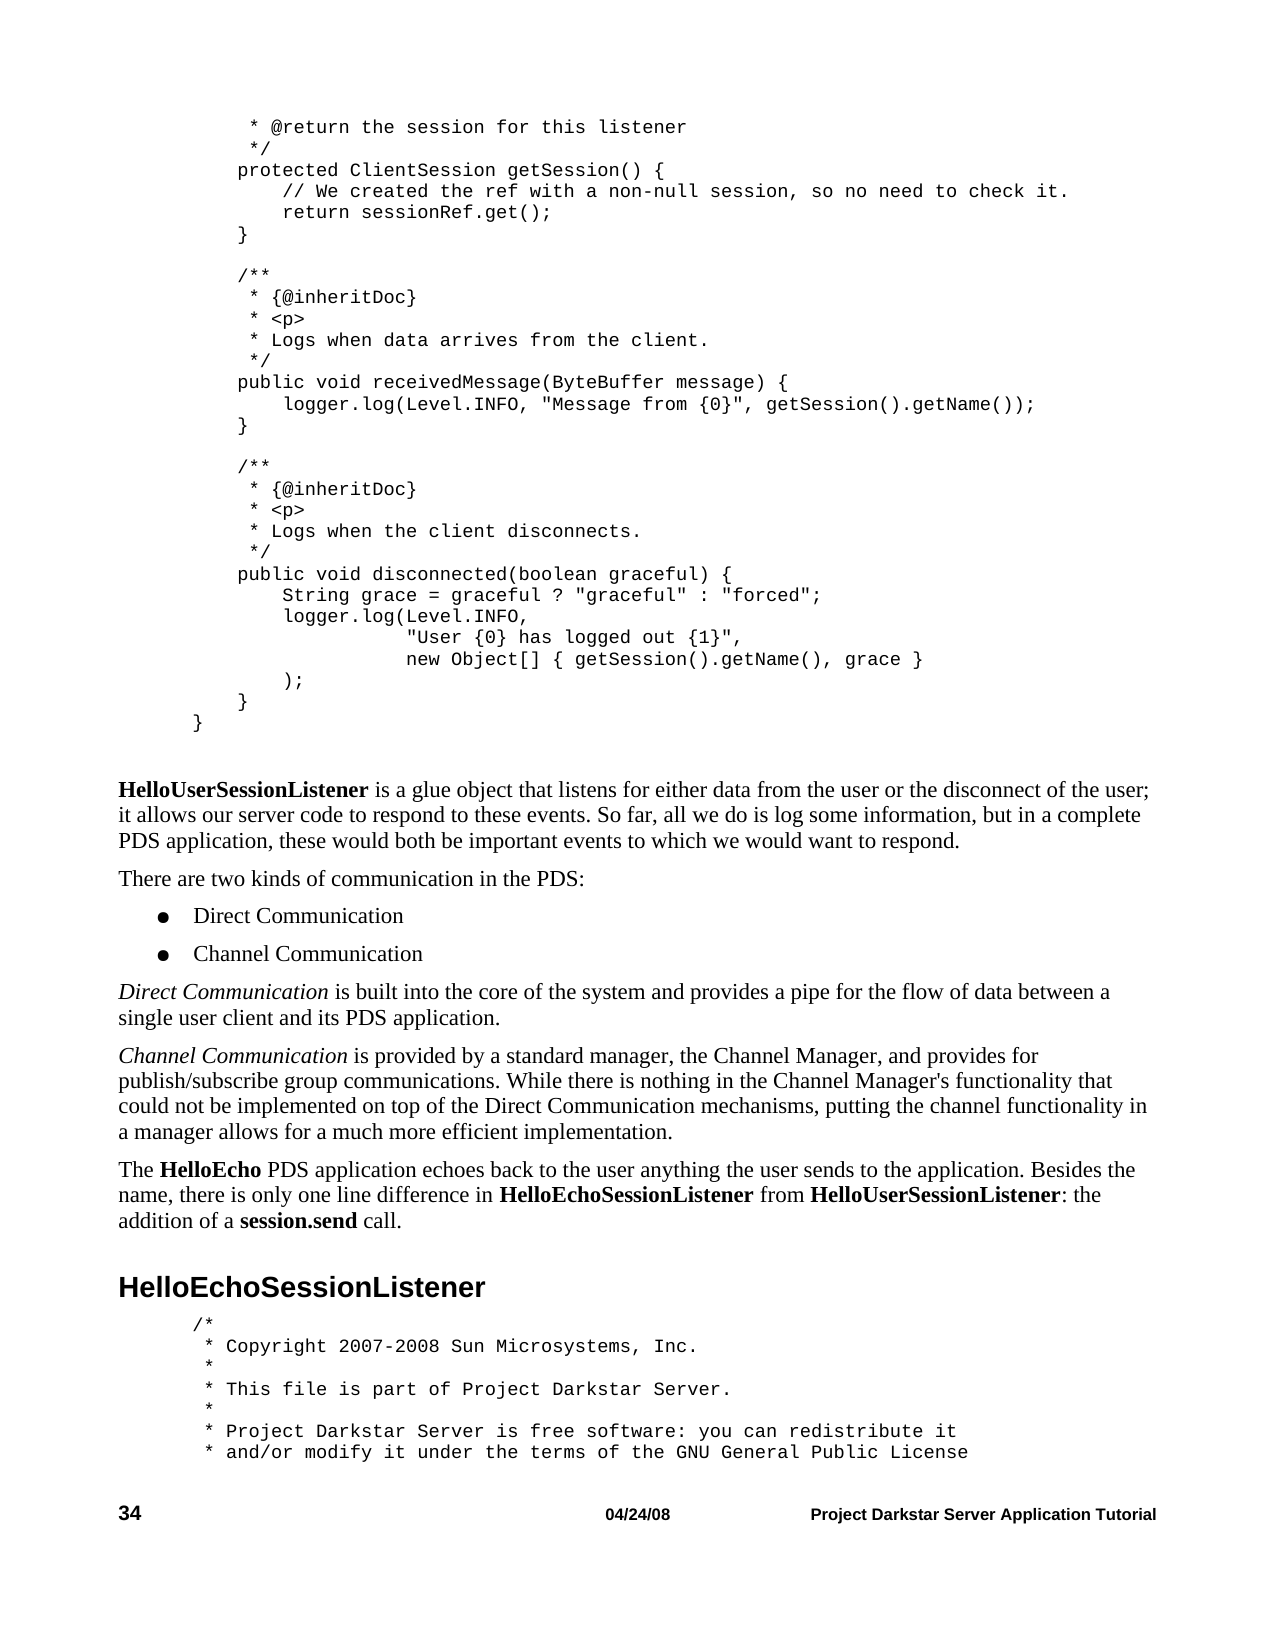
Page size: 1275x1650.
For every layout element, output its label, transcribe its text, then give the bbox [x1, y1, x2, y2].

text Channel Communication is provided by a standard manager, the Channel Manager, and provides for publish/subscribe group communications. While there is nothing in the Channel Manager's functionality that could not be implemented on top of the Direct Communication mechanisms, putting the channel functionality in a manager allows for a much more efficient implementation. [118, 1043, 1157, 1144]
text * [192, 1401, 1098, 1422]
text * and/or modify it under the terms of the GNU General Public License [192, 1443, 1098, 1464]
text HelloUserSessionListener is a glue object that listens for either data from the user or the disconnect of the user; it allows our server code to respond to these events. So far, all we do is log some information, but in a complete PDS application, these would both be important events to which we would want to respond. [118, 777, 1157, 853]
text Direct Communication is built into the core of the system and provides a pipe for the flow of data between a single user client and its PDS application. [118, 979, 1157, 1030]
text new Object[] { getSession().getName(), grace } [192, 649, 1098, 671]
list Direct Communication [156, 903, 1157, 929]
text } [192, 416, 1098, 437]
text /** [192, 267, 1098, 288]
text */ [192, 139, 1098, 161]
text * <p> [192, 501, 1098, 522]
text return sessionRef.get(); [192, 203, 1098, 224]
text public void receivedMessage(ByteBuffer message) { [192, 373, 1098, 394]
text * <p> [192, 309, 1098, 331]
text /** [192, 458, 1098, 479]
text } [192, 692, 1098, 713]
text * [192, 1358, 1098, 1379]
text * Copyright 2007-2008 Sun Microsystems, Inc. [192, 1337, 1098, 1358]
text * {@inheritDoc} [192, 479, 1098, 501]
text * @return the session for this listener [192, 118, 1098, 139]
text logger.log(Level.INFO, [192, 607, 1098, 628]
text // We created the ref with a non-null session, so no need to check it. [192, 182, 1098, 203]
text * Project Darkstar Server is free software: you can redistribute it [192, 1422, 1098, 1443]
list Channel Communication [156, 941, 1157, 967]
text } [192, 224, 1098, 246]
text ); [192, 671, 1098, 692]
text "User {0} has logged out {1}", [192, 628, 1098, 649]
text * This file is part of Project Darkstar Server. [192, 1379, 1098, 1401]
text protected ClientSession getSession() { [192, 161, 1098, 182]
text * {@inheritDoc} [192, 288, 1098, 309]
text */ [192, 352, 1098, 373]
subtitle HelloEchoSessionListener [118, 1271, 1157, 1303]
text public void disconnected(boolean graceful) { [192, 564, 1098, 586]
text /* [192, 1316, 1098, 1337]
text String grace = graceful ? "graceful" : "forced"; [192, 586, 1098, 607]
text */ [192, 543, 1098, 564]
text * Logs when data arrives from the client. [192, 331, 1098, 352]
text * Logs when the client disconnects. [192, 522, 1098, 543]
text The HelloEcho PDS application echoes back to the user anything the user sends to the application. Besides the name, there is only one line difference in HelloEchoSessionListener from HelloUserSessionListener: the addition of a session.send call. [118, 1157, 1157, 1233]
text There are two kinds of communication in the PDS: [118, 866, 1157, 891]
text logger.log(Level.INFO, "Message from {0}", getSession().getName()); [192, 394, 1098, 416]
text } [192, 713, 1098, 756]
